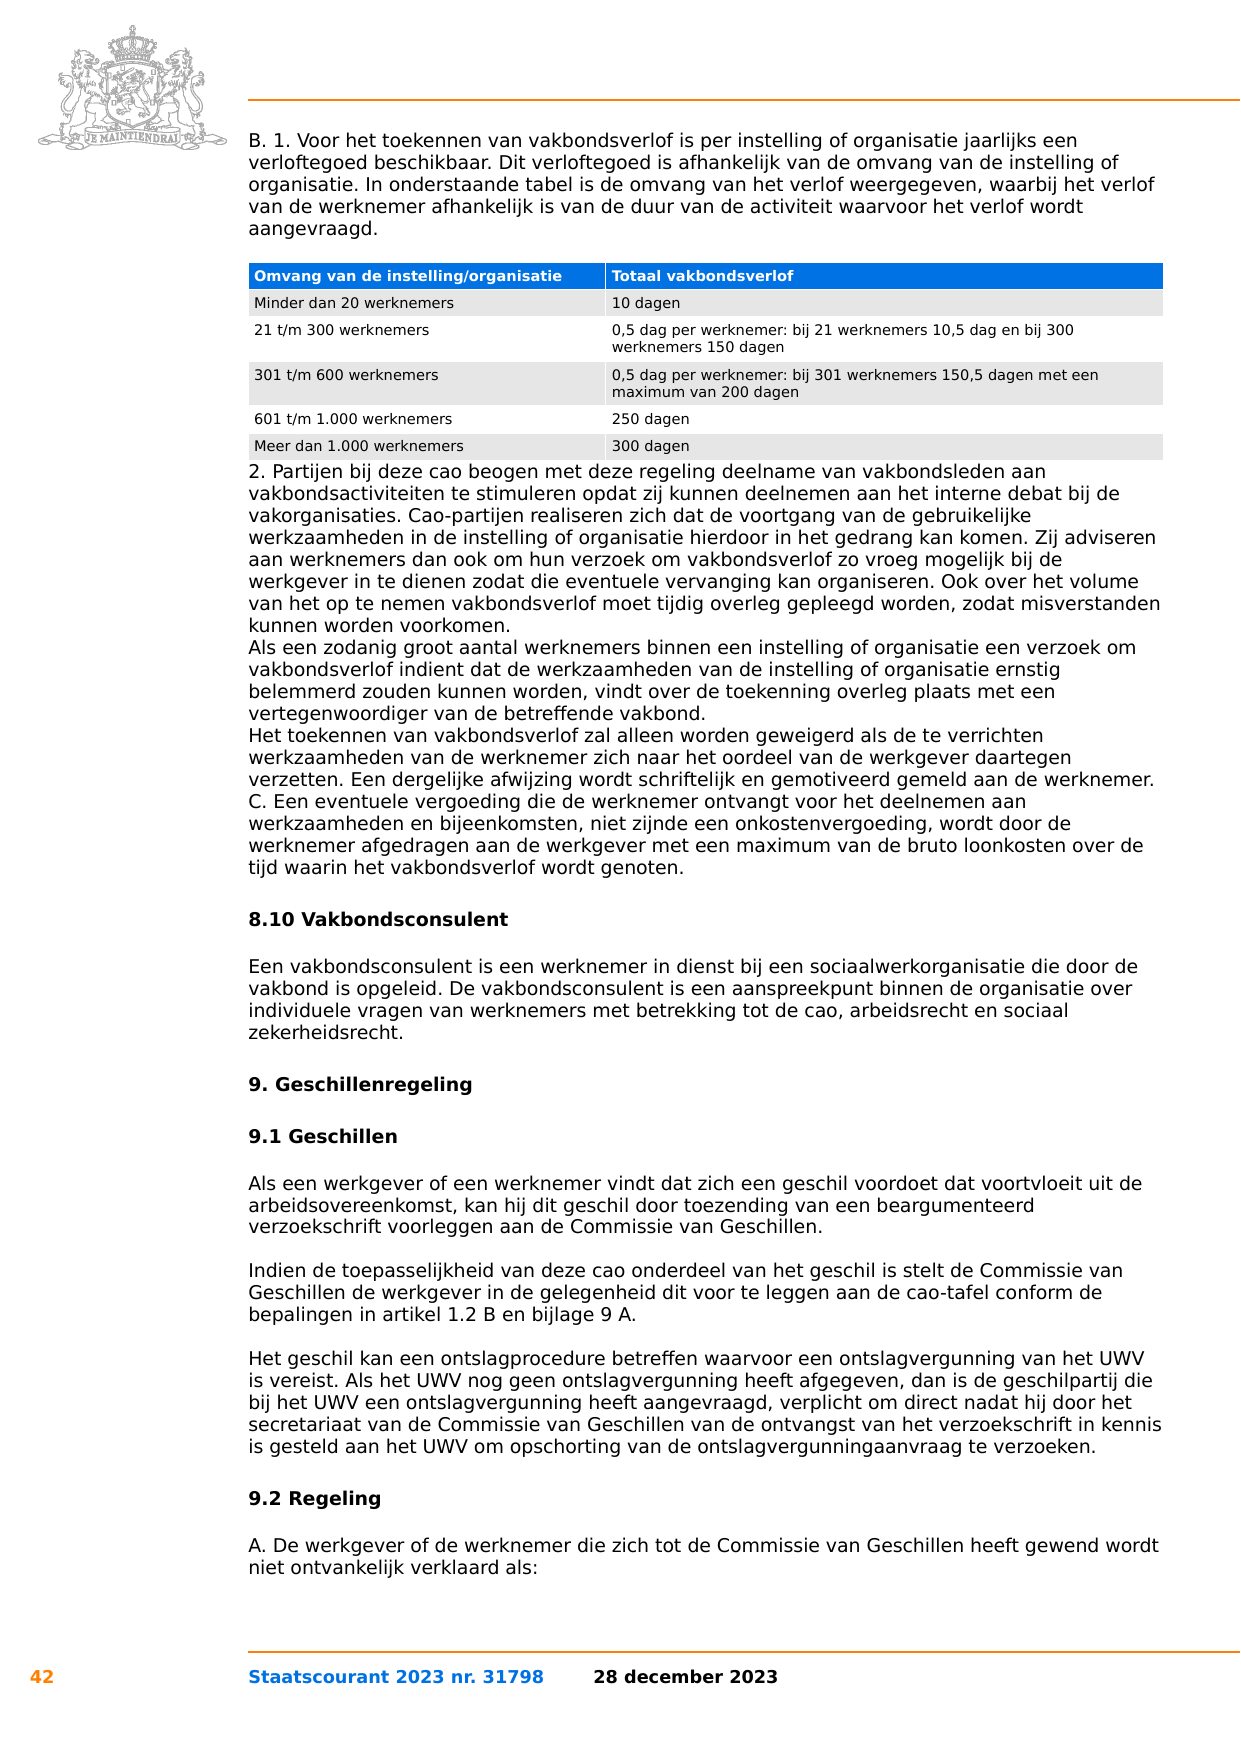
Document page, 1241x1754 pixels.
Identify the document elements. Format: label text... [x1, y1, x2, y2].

table_cell 0,5 dag per werknemer: bij 21 werknemers 10,5 dag en bij 300 werknemers 150 dagen [606, 318, 1163, 361]
subtitle 8.10 Vakbondsconsulent [248, 909, 1163, 931]
table_header Totaal vakbondsverlof [606, 263, 1163, 289]
text Het toekennen van vakbondsverlof zal alleen worden geweigerd als de te verrichten werkzaamheden van de werknemer zich naar het oordeel van de werkgever daartegen verzetten. Een dergelijke afwijzing wordt schriftelijk en gemotiveerd gemeld aan de werknemer. [248, 725, 1163, 791]
text Indien de toepasselijkheid van deze cao onderdeel van het geschil is stelt de Commissie van Geschillen de werkgever in de gelegenheid dit voor te leggen aan de cao-tafel conform de bepalingen in artikel 1.2 B en bijlage 9 A. [248, 1260, 1163, 1326]
table_cell 601 t/m 1.000 werknemers [249, 406, 605, 433]
table_header Omvang van de instelling/organisatie [249, 263, 605, 289]
subtitle 9.1 Geschillen [248, 1126, 1163, 1147]
table_cell 0,5 dag per werknemer: bij 301 werknemers 150,5 dagen met een maximum van 200 dagen [606, 362, 1163, 405]
text B. 1. Voor het toekennen van vakbondsverlof is per instelling of organisatie jaarlijks een verloftegoed beschikbaar. Dit verloftegoed is afhankelijk van de omvang van de instelling of organisatie. In onderstaande tabel is de omvang van het verlof weergegeven, waarbij het verlof van de werknemer afhankelijk is van de duur van de activiteit waarvoor het verlof wordt aangevraagd. [248, 130, 1163, 240]
text Als een werkgever of een werknemer vindt dat zich een geschil voordoet dat voortvloeit uit de arbeidsovereenkomst, kan hij dit geschil door toezending van een beargumenteerd verzoekschrift voorleggen aan de Commissie van Geschillen. [248, 1172, 1163, 1238]
table_cell 250 dagen [606, 406, 1163, 433]
picture [38, 25, 227, 150]
table_cell 300 dagen [606, 434, 1163, 460]
text A. De werkgever of de werknemer die zich tot de Commissie van Geschillen heeft gewend wordt niet ontvankelijk verklaard als: [248, 1535, 1163, 1579]
table_cell Minder dan 20 werknemers [249, 290, 605, 316]
subtitle 9. Geschillenregeling [248, 1073, 1163, 1096]
table_cell Meer dan 1.000 werknemers [249, 434, 605, 460]
text 2. Partijen bij deze cao beogen met deze regeling deelname van vakbondsleden aan vakbondsactiviteiten te stimuleren opdat zij kunnen deelnemen aan het interne debat bij de vakorganisaties. Cao-partijen realiseren zich dat de voortgang van de gebruikelijke werkzaamheden in de instelling of organisatie hierdoor in het gedrang kan komen. Zij adviseren aan werknemers dan ook om hun verzoek om vakbondsverlof zo vroeg mogelijk bij de werkgever in te dienen zodat die eventuele vervanging kan organiseren. Ook over het volume van het op te nemen vakbondsverlof moet tijdig overleg gepleegd worden, zodat misverstanden kunnen worden voorkomen. [248, 461, 1163, 637]
subtitle 9.2 Regeling [248, 1488, 1163, 1510]
text C. Een eventuele vergoeding die de werknemer ontvangt voor het deelnemen aan werkzaamheden en bijeenkomsten, niet zijnde een onkostenvergoeding, wordt door de werknemer afgedragen aan de werkgever met een maximum van de bruto loonkosten over de tijd waarin het vakbondsverlof wordt genoten. [248, 791, 1163, 879]
table_cell 21 t/m 300 werknemers [249, 318, 605, 361]
text Als een zodanig groot aantal werknemers binnen een instelling of organisatie een verzoek om vakbondsverlof indient dat de werkzaamheden van de instelling of organisatie ernstig belemmerd zouden kunnen worden, vindt over de toekenning overleg plaats met een vertegenwoordiger van de betreffende vakbond. [248, 637, 1163, 725]
text Een vakbondsconsulent is een werknemer in dienst bij een sociaalwerkorganisatie die door de vakbond is opgeleid. De vakbondsconsulent is een aanspreekpunt binnen de organisatie over individuele vragen van werknemers met betrekking tot de cao, arbeidsrecht en sociaal zekerheidsrecht. [248, 956, 1163, 1043]
text Het geschil kan een ontslagprocedure betreffen waarvoor een ontslagvergunning van het UWV is vereist. Als het UWV nog geen ontslagvergunning heeft afgegeven, dan is de geschilpartij die bij het UWV een ontslagvergunning heeft aangevraagd, verplicht om direct nadat hij door het secretariaat van de Commissie van Geschillen van de ontvangst van het verzoekschrift in kennis is gesteld aan het UWV om opschorting van de ontslagvergunningaanvraag te verzoeken. [248, 1348, 1163, 1458]
table_cell 10 dagen [606, 290, 1163, 316]
table_cell 301 t/m 600 werknemers [249, 362, 605, 405]
